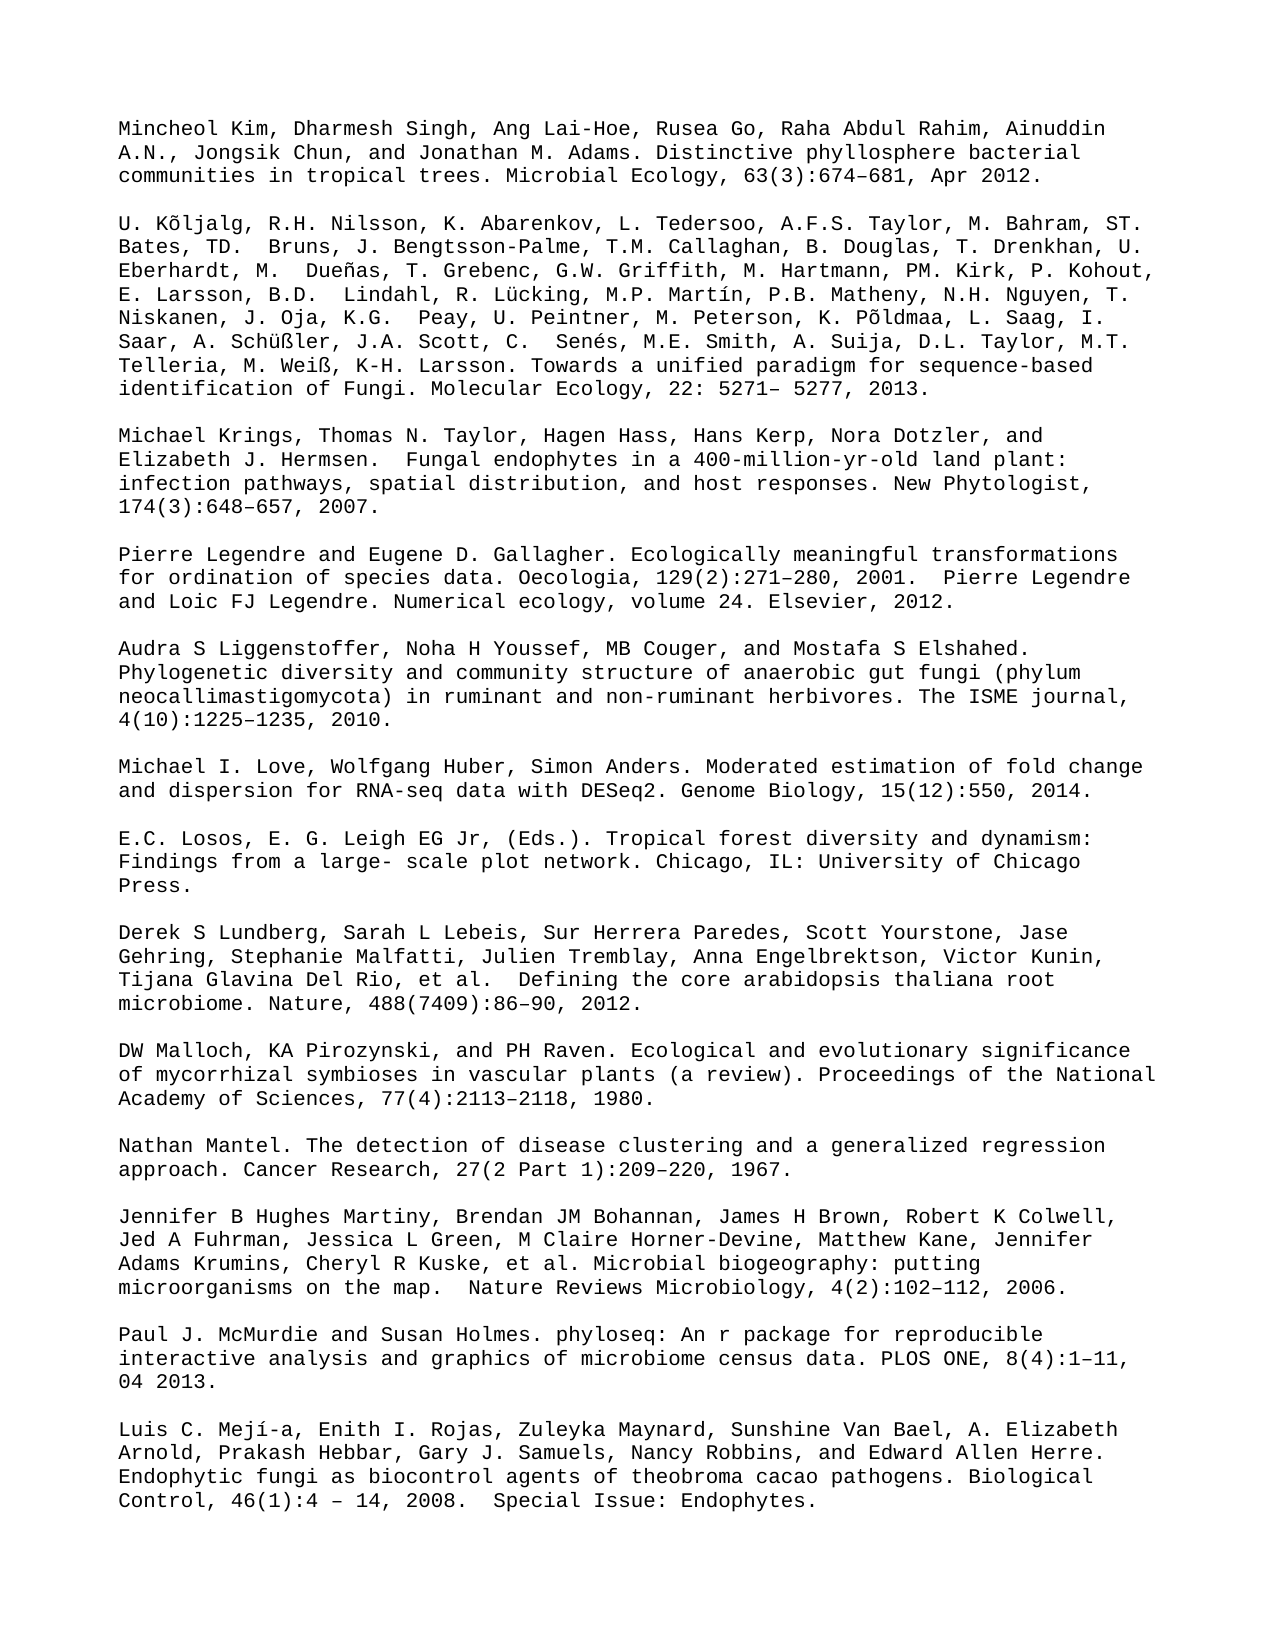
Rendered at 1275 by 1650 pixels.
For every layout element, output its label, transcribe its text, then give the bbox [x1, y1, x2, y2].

text Paul J. McMurdie and Susan Holmes. phyloseq: An r package for reproducible interactive analysis and graphics of microbiome census data. PLOS ONE, 8(4):1–11, 04 2013. [118, 1324, 1157, 1395]
text Mincheol Kim, Dharmesh Singh, Ang Lai-Hoe, Rusea Go, Raha Abdul Rahim, Ainuddin A.N., Jongsik Chun, and Jonathan M. Adams. Distinctive phyllosphere bacterial communities in tropical trees. Microbial Ecology, 63(3):674–681, Apr 2012. [118, 118, 1157, 189]
text E.C. Losos, E. G. Leigh EG Jr, (Eds.). Tropical forest diversity and dynamism: Findings from a large- scale plot network. Chicago, IL: University of Chicago Press. [118, 827, 1157, 898]
text Derek S Lundberg, Sarah L Lebeis, Sur Herrera Paredes, Scott Yourstone, Jase Gehring, Stephanie Malfatti, Julien Tremblay, Anna Engelbrektson, Victor Kunin, Tijana Glavina Del Rio, et al. Defining the core arabidopsis thaliana root microbiome. Nature, 488(7409):86–90, 2012. [118, 922, 1157, 1017]
text Michael I. Love, Wolfgang Huber, Simon Anders. Moderated estimation of fold change and dispersion for RNA-seq data with DESeq2. Genome Biology, 15(12):550, 2014. [118, 757, 1157, 804]
text U. Kõljalg, R.H. Nilsson, K. Abarenkov, L. Tedersoo, A.F.S. Taylor, M. Bahram, ST. Bates, TD. Bruns, J. Bengtsson-Palme, T.M. Callaghan, B. Douglas, T. Drenkhan, U. Eberhardt, M. Dueñas, T. Grebenc, G.W. Griffith, M. Hartmann, PM. Kirk, P. Kohout, E. Larsson, B.D. Lindahl, R. Lücking, M.P. Martín, P.B. Matheny, N.H. Nguyen, T. Niskanen, J. Oja, K.G. Peay, U. Peintner, M. Peterson, K. Põldmaa, L. Saag, I. Saar, A. Schüßler, J.A. Scott, C. Senés, M.E. Smith, A. Suija, D.L. Taylor, M.T. Telleria, M. Weiß, K-H. Larsson. Towards a unified paradigm for sequence-based identification of Fungi. Molecular Ecology, 22: 5271– 5277, 2013. [118, 213, 1157, 402]
text Luis C. Mejí-a, Enith I. Rojas, Zuleyka Maynard, Sunshine Van Bael, A. Elizabeth Arnold, Prakash Hebbar, Gary J. Samuels, Nancy Robbins, and Edward Allen Herre. Endophytic fungi as biocontrol agents of theobroma cacao pathogens. Biological Control, 46(1):4 – 14, 2008. Special Issue: Endophytes. [118, 1419, 1157, 1513]
text DW Malloch, KA Pirozynski, and PH Raven. Ecological and evolutionary significance of mycorrhizal symbioses in vascular plants (a review). Proceedings of the National Academy of Sciences, 77(4):2113–2118, 1980. [118, 1040, 1157, 1111]
text Nathan Mantel. The detection of disease clustering and a generalized regression approach. Cancer Research, 27(2 Part 1):209–220, 1967. [118, 1135, 1157, 1182]
text Audra S Liggenstoffer, Noha H Youssef, MB Couger, and Mostafa S Elshahed. Phylogenetic diversity and community structure of anaerobic gut fungi (phylum neocallimastigomycota) in ruminant and non-ruminant herbivores. The ISME journal, 4(10):1225–1235, 2010. [118, 638, 1157, 733]
text Pierre Legendre and Eugene D. Gallagher. Ecologically meaningful transformations for ordination of species data. Oecologia, 129(2):271–280, 2001. Pierre Legendre and Loic FJ Legendre. Numerical ecology, volume 24. Elsevier, 2012. [118, 544, 1157, 615]
text Jennifer B Hughes Martiny, Brendan JM Bohannan, James H Brown, Robert K Colwell, Jed A Fuhrman, Jessica L Green, M Claire Horner-Devine, Matthew Kane, Jennifer Adams Krumins, Cheryl R Kuske, et al. Microbial biogeography: putting microorganisms on the map. Nature Reviews Microbiology, 4(2):102–112, 2006. [118, 1206, 1157, 1300]
text Michael Krings, Thomas N. Taylor, Hagen Hass, Hans Kerp, Nora Dotzler, and Elizabeth J. Hermsen. Fungal endophytes in a 400-million-yr-old land plant: infection pathways, spatial distribution, and host responses. New Phytologist, 174(3):648–657, 2007. [118, 426, 1157, 520]
